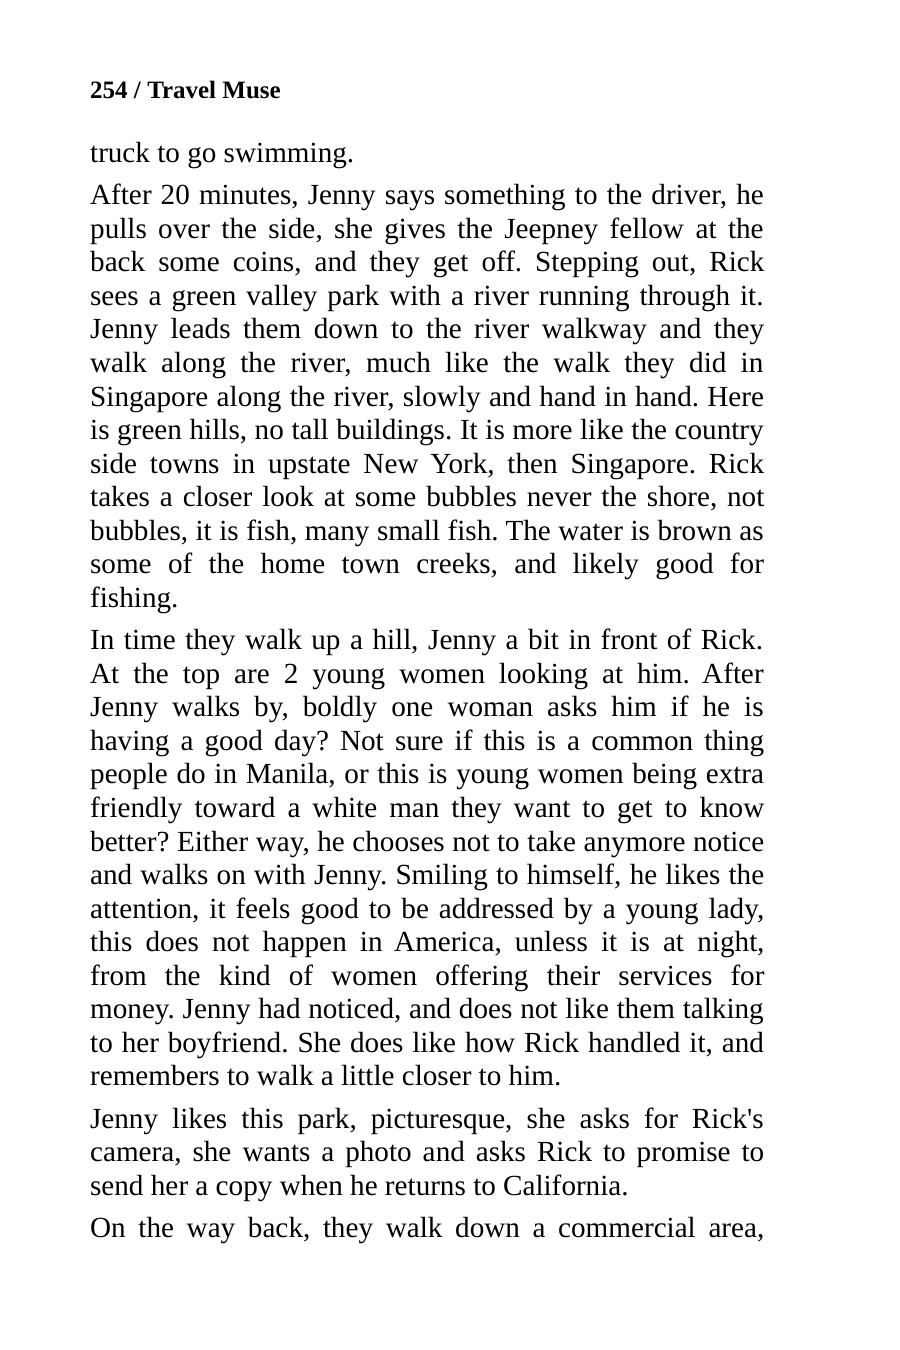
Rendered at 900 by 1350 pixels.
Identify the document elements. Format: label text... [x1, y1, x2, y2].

text truck to go swimming. [90, 135, 765, 168]
text After 20 minutes, Jenny says something to the driver, he pulls over the side, she gives the Jeepney fellow at the back some coins, and they get off. Stepping out, Rick sees a green valley park with a river running through it. Jenny leads them down to the river walkway and they walk along the river, much like the walk they did in Singapore along the river, slowly and hand in hand. Here is green hills, no tall buildings. It is more like the country side towns in upstate New York, then Singapore. Rick takes a closer look at some bubbles never the shore, not bubbles, it is fish, many small fish. The water is brown as some of the home town creeks, and likely good for fishing. [90, 177, 765, 613]
text In time they walk up a hill, Jenny a bit in front of Rick. At the top are 2 young women looking at him. After Jenny walks by, boldly one woman asks him if he is having a good day? Not sure if this is a common thing people do in Manila, or this is young women being extra friendly toward a white man they want to get to know better? Either way, he chooses not to take anymore notice and walks on with Jenny. Smiling to himself, he likes the attention, it feels good to be addressed by a young lady, this does not happen in America, unless it is at night, from the kind of women offering their services for money. Jenny had noticed, and does not like them talking to her boyfriend. She does like how Rick handled it, and remembers to walk a little closer to him. [90, 622, 765, 1092]
text On the way back, they walk down a commercial area, [90, 1211, 765, 1244]
text Jenny likes this park, picturesque, she asks for Rick's camera, she wants a photo and asks Rick to promise to send her a copy when he returns to California. [90, 1101, 765, 1202]
